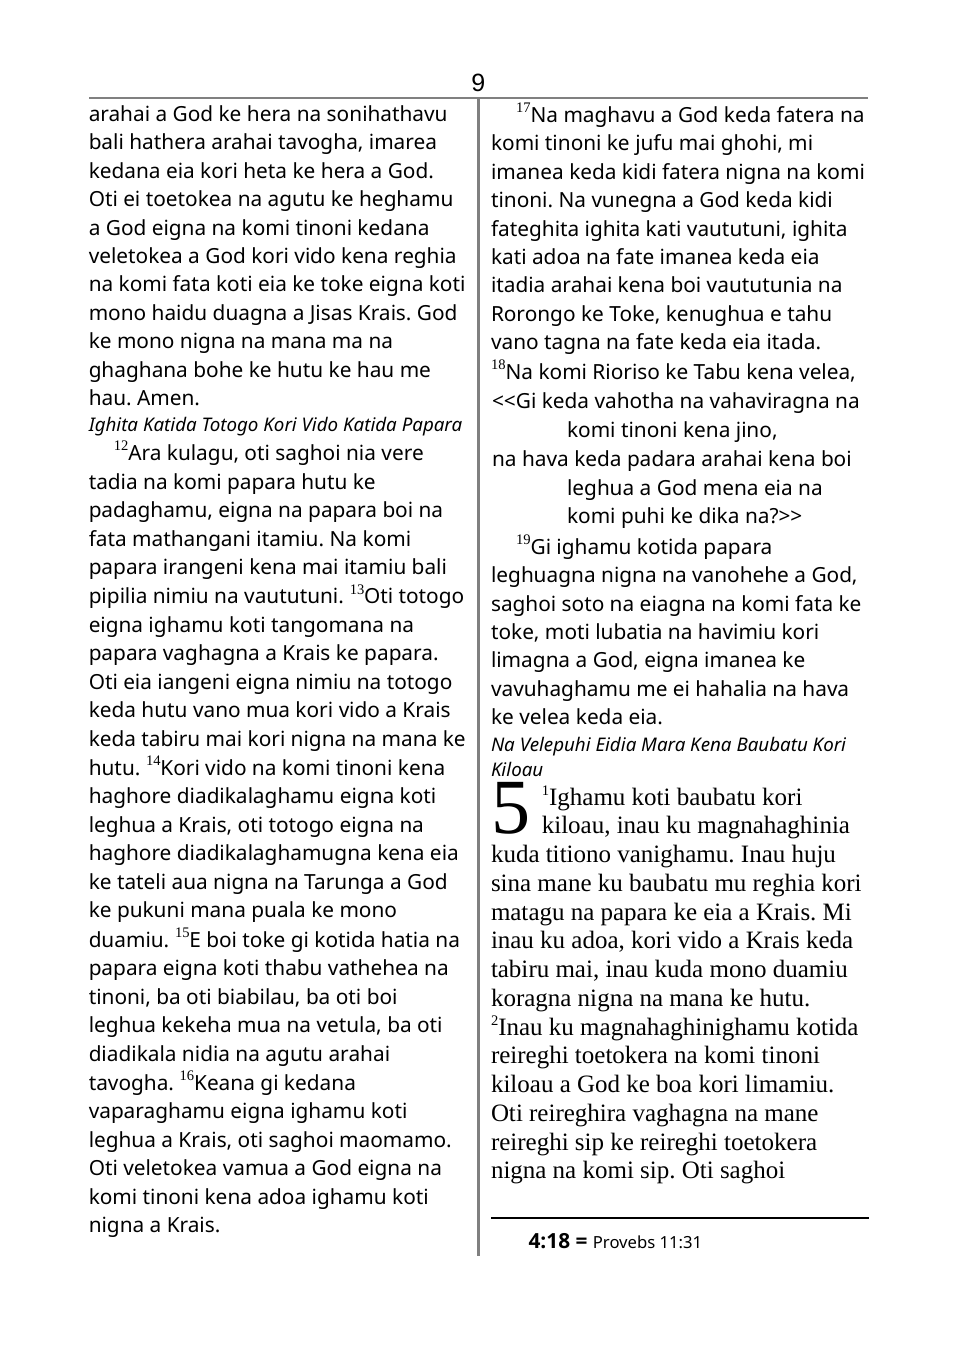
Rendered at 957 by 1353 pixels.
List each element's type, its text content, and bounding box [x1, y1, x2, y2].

text <<Gi keda vahotha na vahaviragna na komi tinoni kena jino, [492, 386, 867, 443]
text na hava keda padara arahai kena boi leghua a God mena eia na komi puhi ke dika na?>> [492, 443, 867, 530]
text arahai a God ke hera na sonihathavu bali hathera arahai tavogha, imarea kedana eia kori heta ke hera a God. Oti ei toetokea na agutu ke heghamu a God eigna na komi tinoni kedana veletokea a God kori vido kena reghia na komi fata koti eia ke toke eigna koti mono haidu duagna a Jisas Krais. God ke mono nigna na mana ma na ghaghana bohe ke hutu ke hau me hau. Amen. [88, 99, 466, 412]
text 4:18 = Provebs 11:31 [491, 1227, 868, 1255]
text Na Velepuhi Eidia Mara Kena Baubatu Kori Kiloau [491, 731, 868, 782]
text 17Na maghavu a God keda fatera na komi tinoni ke jufu mai ghohi, mi imanea keda kidi fatera nigna na komi tinoni. Na vunegna a God keda kidi fateghita ighita kati vaututuni, ighita kati adoa na fate imanea keda eia itadia arahai kena boi vaututunia na Rorongo ke Toke, kenughua e tahu vano tagna na fate keda eia itada. 18Na komi Rioriso ke Tabu kena velea, [491, 99, 868, 385]
text 19Gi ighamu kotida papara leghuagna nigna na vanohehe a God, saghoi soto na eiagna na komi fata ke toke, moti lubatia na havimiu kori limagna a God, eigna imanea ke vavuhaghamu me ei hahalia na hava ke velea keda eia. [491, 531, 868, 731]
text 12Ara kulagu, oti saghoi nia vere tadia na komi papara hutu ke padaghamu, eigna na papara boi na fata mathangani itamiu. Na komi papara irangeni kena mai itamiu bali pipilia nimiu na vaututuni. 13Oti totogo eigna ighamu koti tangomana na papara vaghagna a Krais ke papara. Oti eia iangeni eigna nimiu na totogo keda hutu vano mua kori vido a Krais keda tabiru mai kori nigna na mana ke hutu. 14Kori vido na komi tinoni kena haghore diadikalaghamu eigna koti leghua a Krais, oti totogo eigna na haghore diadikalaghamugna kena eia ke tateli aua nigna na Tarunga a God ke pukuni mana puala ke mono duamiu. 15E boi toke gi kotida hatia na papara eigna koti thabu vathehea na tinoni, ba oti biabilau, ba oti boi leghua kekeha mua na vetula, ba oti diadikala nidia na agutu arahai tavogha. 16Keana gi kedana vaparaghamu eigna ighamu koti leghua a Krais, oti saghoi maomamo. Oti veletokea vamua a God eigna na komi tinoni kena adoa ighamu koti nigna a Krais. [88, 437, 466, 1239]
text 51Ighamu koti baubatu kori kiloau, inau ku magnahaghinia kuda titiono vanighamu. Inau huju sina mane ku baubatu mu reghia kori matagu na papara ke eia a Krais. Mi inau ku adoa, kori vido a Krais keda tabiru mai, inau kuda mono duamiu koragna nigna na mana ke hutu. 2Inau ku magnahaghinighamu kotida reireghi toetokera na komi tinoni kiloau a God ke boa kori limamiu. Oti reireghira vaghagna na mane reireghi sip ke reireghi toetokera nigna na komi sip. Oti saghoi [491, 782, 868, 1184]
text Ighita Katida Totogo Kori Vido Katida Papara [88, 412, 466, 437]
